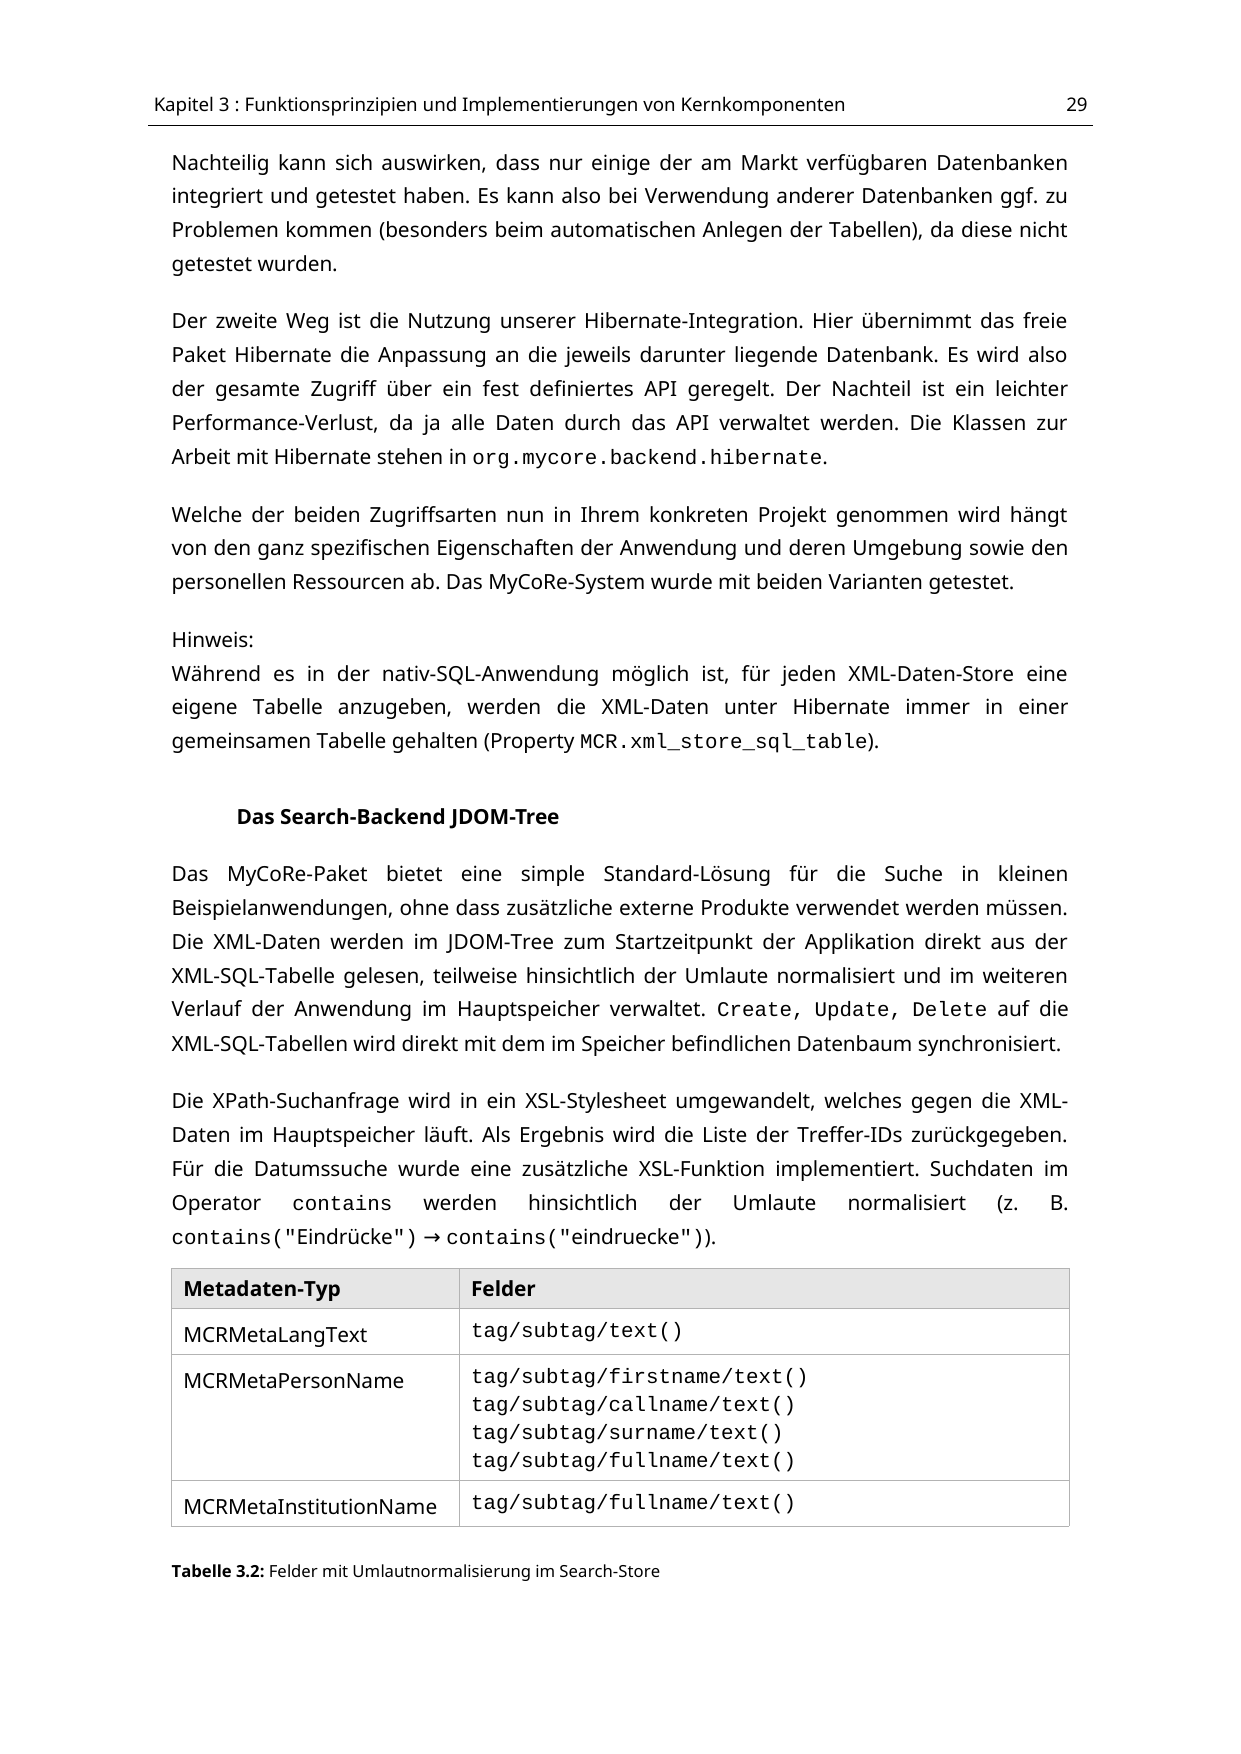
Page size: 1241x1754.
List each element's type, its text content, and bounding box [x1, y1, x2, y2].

subtitle Das Search-Backend JDOM-Tree [148, 802, 1092, 830]
table_header Felder [460, 1269, 1069, 1308]
text Die XPath-Suchanfrage wird in ein XSL-Stylesheet umgewandelt, welches gegen die XML-Daten im Hauptspeicher läuft. Als Ergebnis wird die Liste der Treffer-IDs zurückgegeben. Für die Datumssuche wurde eine zusätzliche XSL-Funktion implementiert. Suchdaten im Operator contains werden hinsichtlich der Umlaute normalisiert (z. B. contains("Eindrücke") → contains("eindruecke")). [171, 1086, 1069, 1250]
table_cell MCRMetaLangText [172, 1309, 459, 1354]
table_cell tag/subtag/text() [460, 1309, 1069, 1354]
table_cell MCRMetaInstitutionName [172, 1481, 459, 1526]
text Nachteilig kann sich auswirken, dass nur einige der am Markt verfügbaren Datenbanken integriert und getestet haben. Es kann also bei Verwendung anderer Datenbanken ggf. zu Problemen kommen (besonders beim automatischen Anlegen der Tabellen), da diese nicht getestet wurden. [171, 148, 1069, 277]
table_header Metadaten-Typ [172, 1269, 459, 1308]
text Der zweite Weg ist die Nutzung unserer Hibernate-Integration. Hier übernimmt das freie Paket Hibernate die Anpassung an die jeweils darunter liegende Datenbank. Es wird also der gesamte Zugriff über ein fest definiertes API geregelt. Der Nachteil ist ein leichter Performance-Verlust, da ja alle Daten durch das API verwaltet werden. Die Klassen zur Arbeit mit Hibernate stehen in org.mycore.backend.hibernate. [171, 307, 1069, 471]
table_cell tag/subtag/fullname/text() [460, 1481, 1069, 1526]
table_cell MCRMetaPersonName [172, 1355, 459, 1480]
text Das MyCoRe-Paket bietet eine simple Standard-Lösung für die Suche in kleinen Beispielanwendungen, ohne dass zusätzliche externe Produkte verwendet werden müssen. Die XML-Daten werden im JDOM-Tree zum Startzeitpunkt der Applikation direkt aus der XML-SQL-Tabelle gelesen, teilweise hinsichtlich der Umlaute normalisiert und im weiteren Verlauf der Anwendung im Hauptspeicher verwaltet. Create, Update, Delete auf die XML-SQL-Tabellen wird direkt mit dem im Speicher befindlichen Datenbaum synchronisiert. [171, 859, 1069, 1057]
table_cell tag/subtag/firstname/text() tag/subtag/callname/text() tag/subtag/surname/text() tag/subtag/fullname/text() [460, 1355, 1069, 1480]
text Tabelle 3.2: Felder mit Umlautnormalisierung im Search-Store [171, 1559, 1069, 1583]
text Welche der beiden Zugriffsarten nun in Ihrem konkreten Projekt genommen wird hängt von den ganz spezifischen Eigenschaften der Anwendung und deren Umgebung sowie den personellen Ressourcen ab. Das MyCoRe-System wurde mit beiden Varianten getestet. [171, 500, 1069, 596]
text Hinweis: Während es in der nativ-SQL-Anwendung möglich ist, für jeden XML-Daten-Store eine eigene Tabelle anzugeben, werden die XML-Daten unter Hibernate immer in einer gemeinsamen Tabelle gehalten (Property MCR.xml_store_sql_table). [171, 625, 1069, 755]
